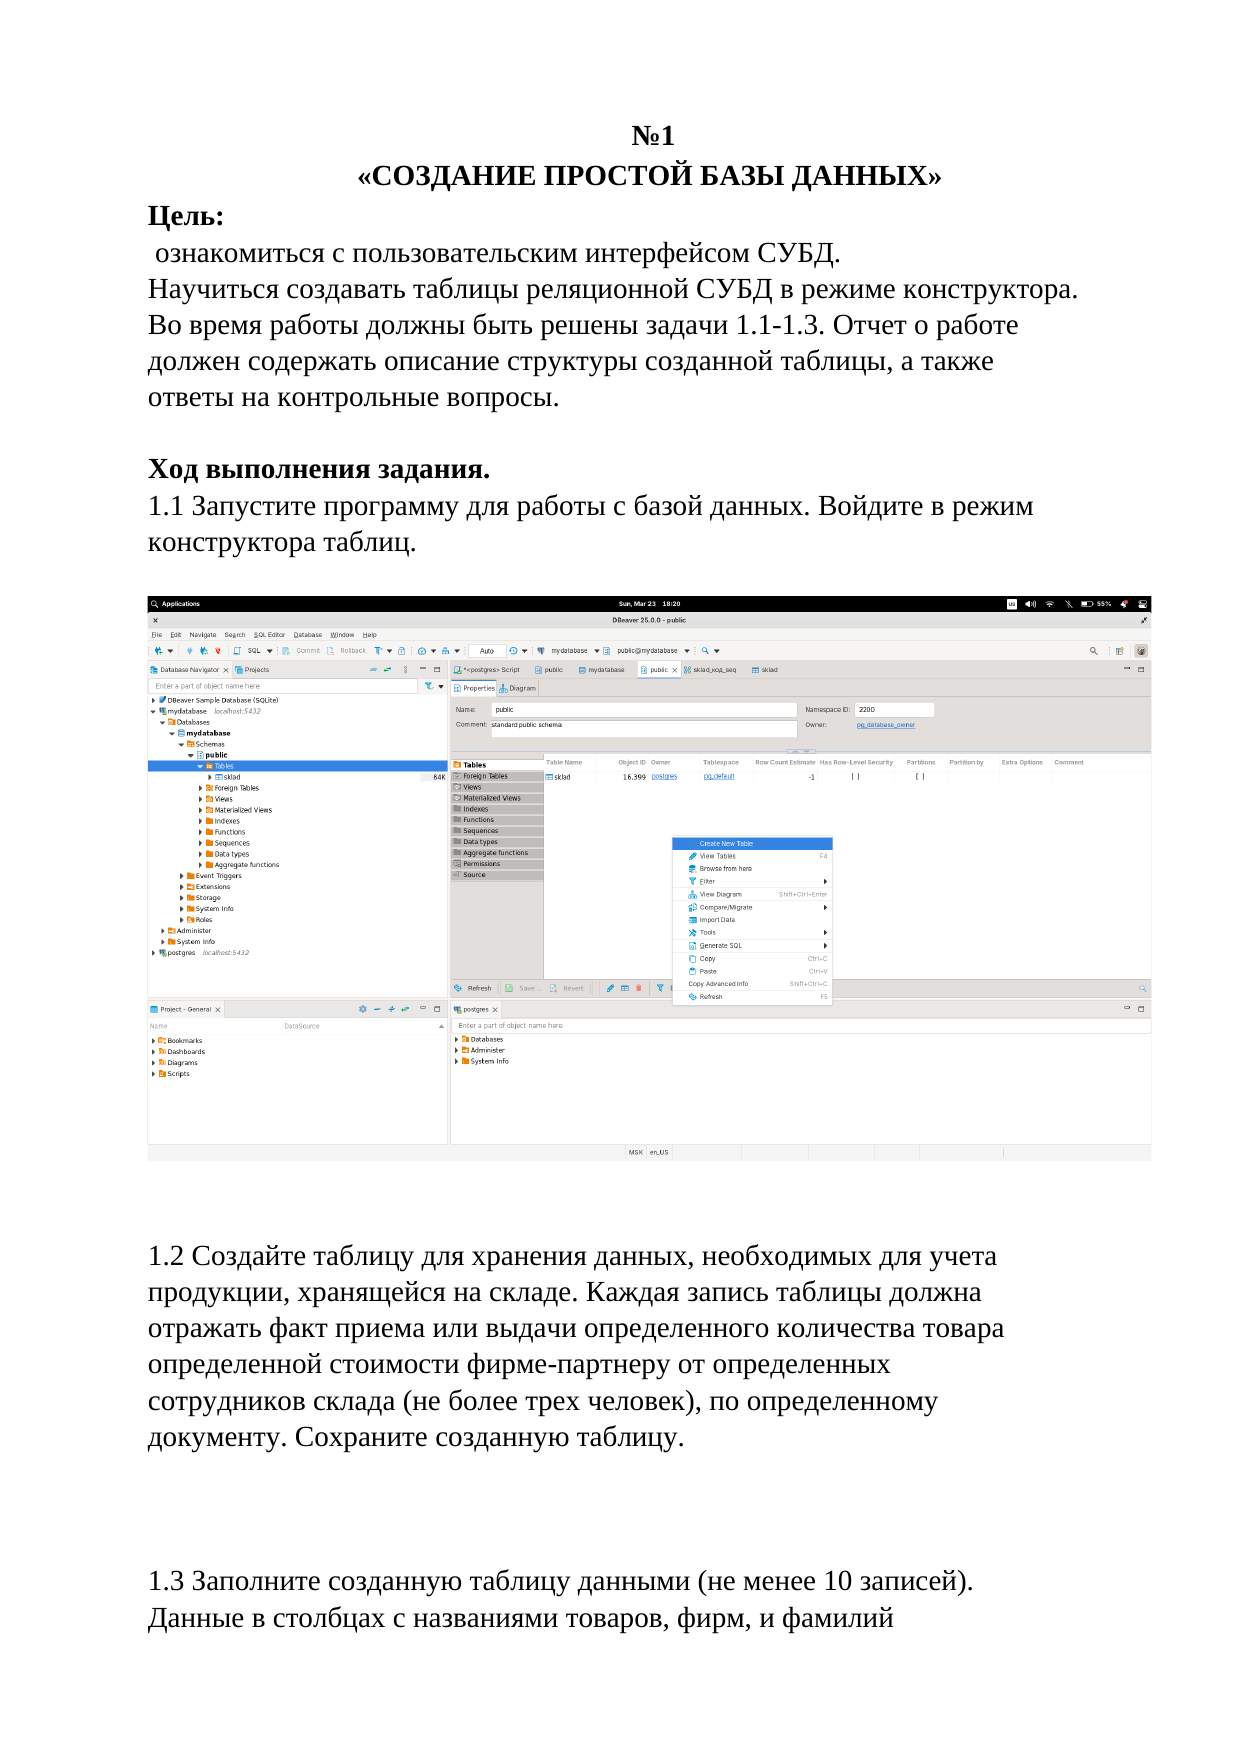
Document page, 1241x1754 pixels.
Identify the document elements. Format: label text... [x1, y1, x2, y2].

text 1.3 Заполните созданную таблицу данными (не менее 10 записей). [148, 1563, 1152, 1597]
text Данные в столбцах с названиями товаров, фирм, и фамилий [148, 1600, 1152, 1633]
text Научиться создавать таблицы реляционной СУБД в режиме конструктора. [148, 271, 1152, 304]
text ответы на контрольные вопросы. [148, 379, 1152, 413]
text №1 [148, 118, 1152, 152]
text определенной стоимости фирме-партнеру от определенных [148, 1347, 1152, 1380]
text должен содержать описание структуры созданной таблицы, а также [148, 343, 1152, 377]
subtitle «СОЗДАНИЕ ПРОСТОЙ БАЗЫ ДАННЫХ» [148, 158, 1152, 192]
text 1.1 Запустите программу для работы с базой данных. Войдите в режим [148, 488, 1152, 521]
text продукции, хранящейся на складе. Каждая запись таблицы должна [148, 1274, 1152, 1308]
text конструктора таблиц. [148, 524, 1152, 557]
text ознакомиться с пользовательским интерфейсом СУБД. [148, 235, 1152, 268]
text отражать факт приема или выдачи определенного количества товара [148, 1311, 1152, 1344]
picture [147, 596, 1152, 1161]
subtitle Цель: [148, 198, 1152, 232]
subtitle Ход выполнения задания. [148, 452, 1152, 485]
text документу. Сохраните созданную таблицу. [148, 1419, 1152, 1452]
text Во время работы должны быть решены задачи 1.1-1.3. Отчет о работе [148, 307, 1152, 341]
text сотрудников склада (не более трех человек), по определенному [148, 1383, 1152, 1416]
text 1.2 Создайте таблицу для хранения данных, необходимых для учета [148, 1238, 1152, 1272]
